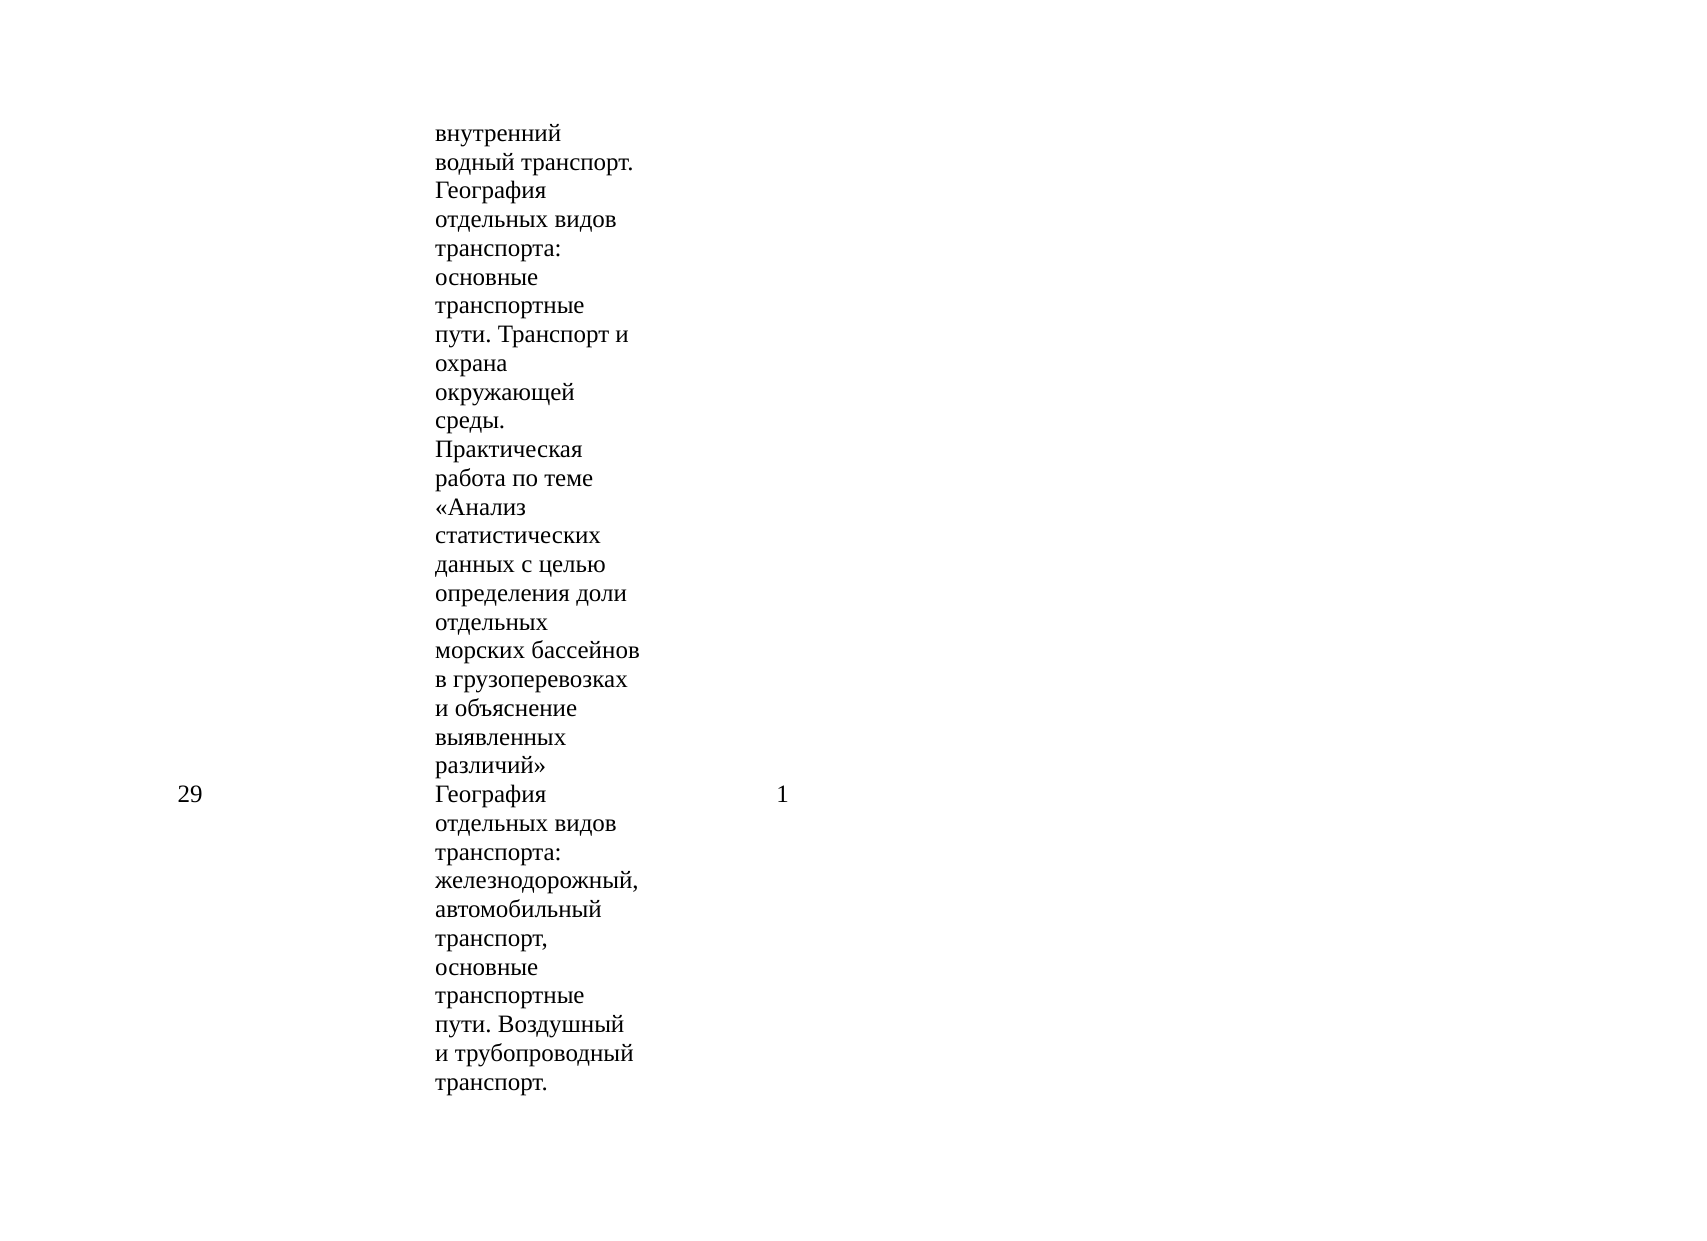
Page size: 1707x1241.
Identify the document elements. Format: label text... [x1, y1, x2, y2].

table_cell География отдельных видов транспорта: железнодорожный, автомобильный транспорт, основные транспортные пути. Воздушный и трубопроводный транспорт. [410, 779, 653, 1096]
table_cell внутренний водный транспорт. География отдельных видов транспорта: основные транспортные пути. Транспорт и охрана окружающей среды. Практическая работа по теме «Анализ статистических данных с целью определения доли отдельных морских бассейнов в грузоперевозках и объяснение выявленных различий» [410, 118, 653, 779]
table_cell [166, 118, 409, 779]
table_cell 1 [653, 779, 897, 1096]
table_cell [1141, 779, 1384, 1096]
table_cell [653, 118, 897, 779]
table_cell [897, 779, 1141, 1096]
table_cell [1385, 779, 1628, 1096]
table_cell [1385, 118, 1628, 779]
table_cell [897, 118, 1141, 779]
table_cell 29 [166, 779, 409, 1096]
table_cell [1141, 118, 1384, 779]
